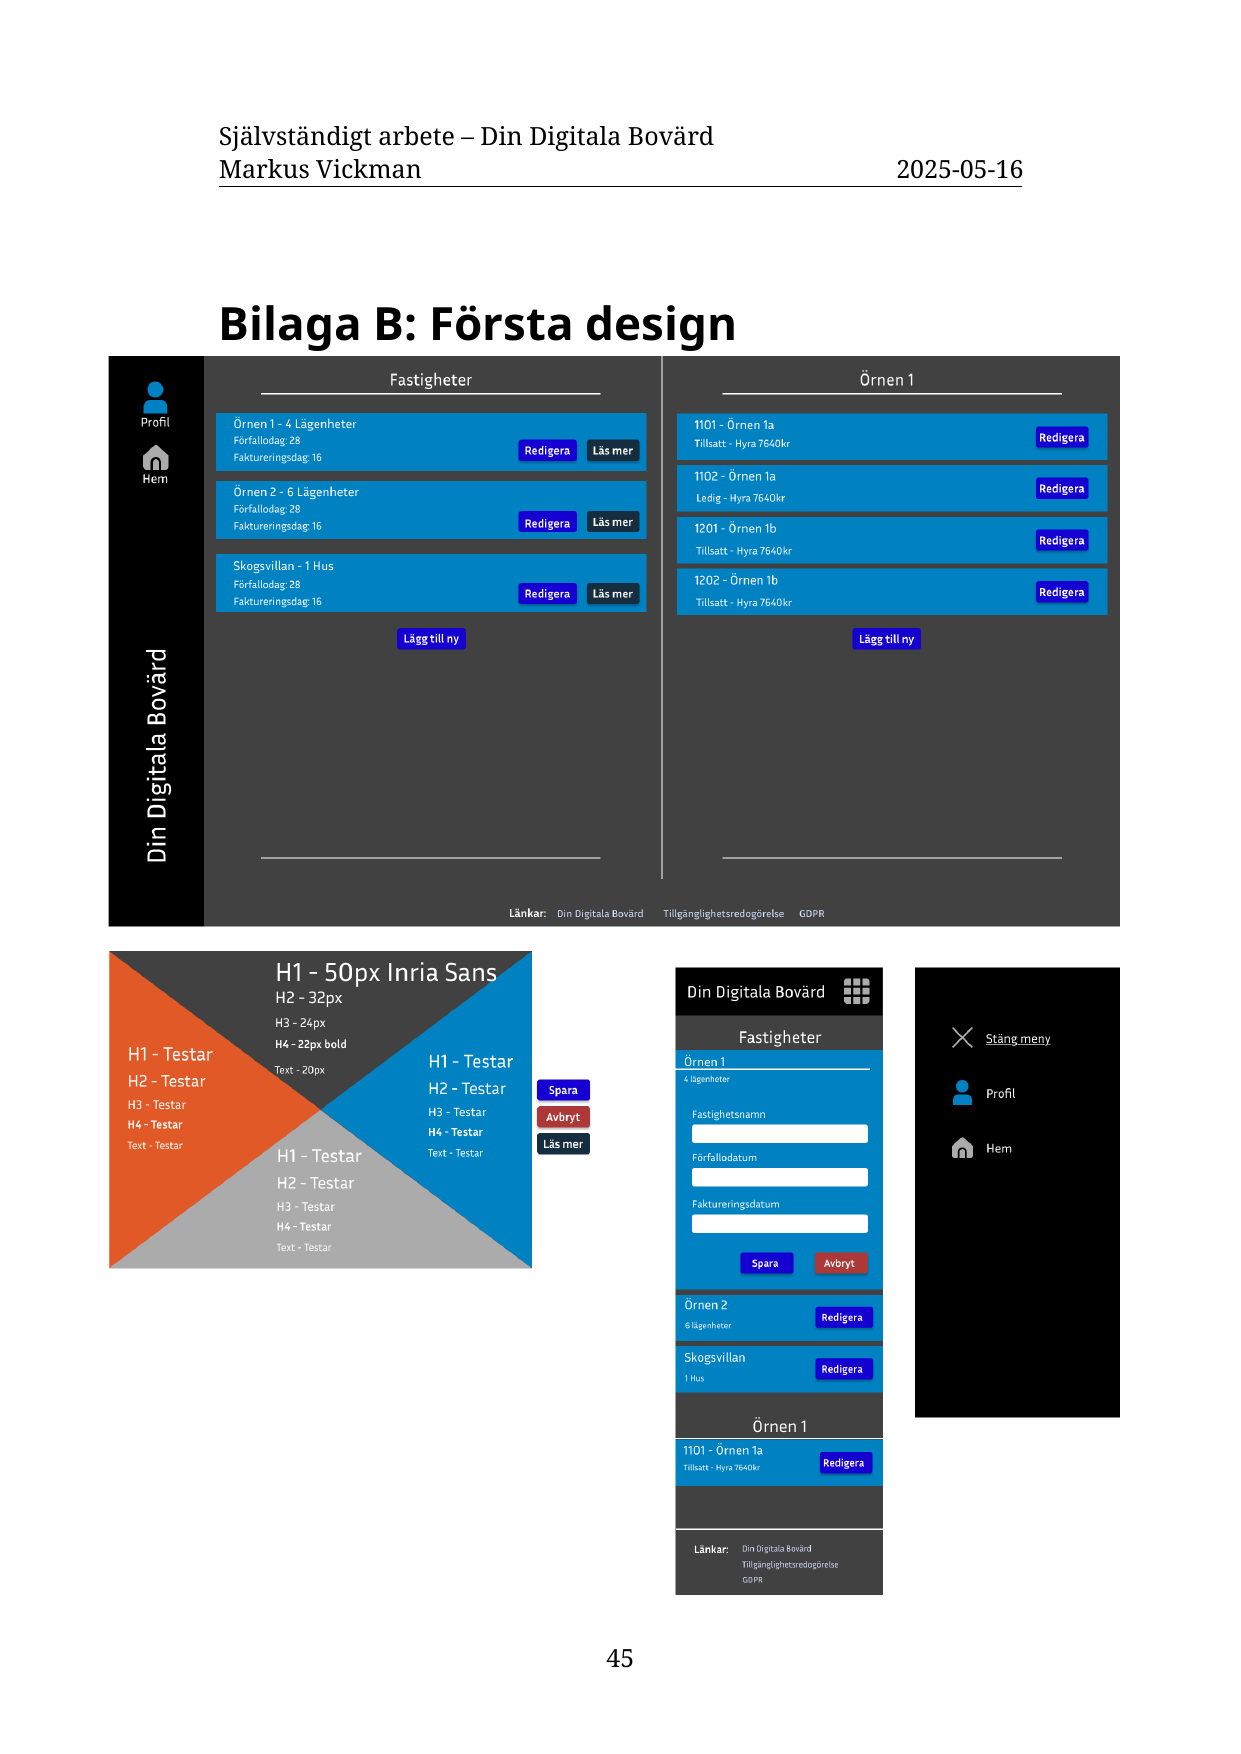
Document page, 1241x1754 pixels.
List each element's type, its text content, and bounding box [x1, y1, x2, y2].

picture [107, 356, 1120, 1595]
subtitle Bilaga B: Första design [218, 291, 1022, 353]
